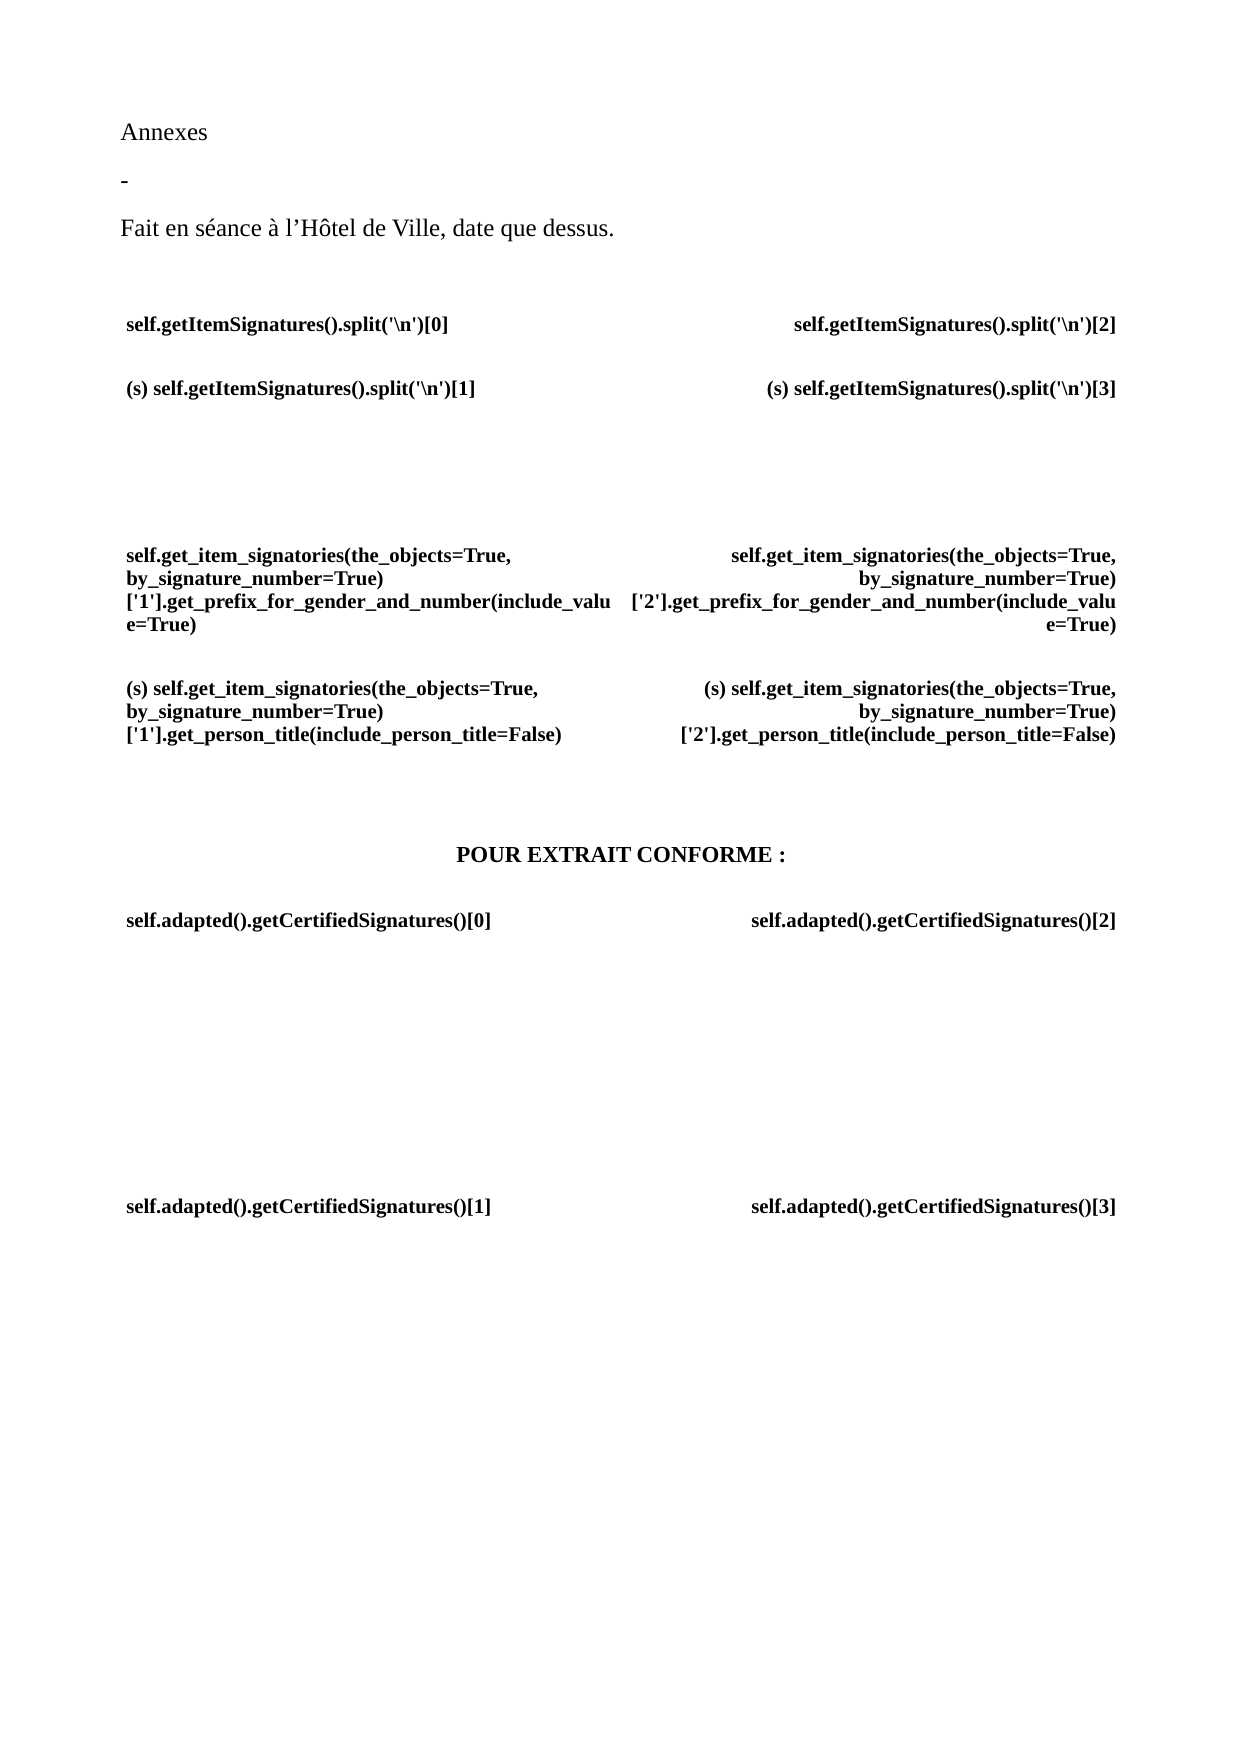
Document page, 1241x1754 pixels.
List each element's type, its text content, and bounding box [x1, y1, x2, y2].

table_cell self.get_item_signatories(the_objects=True, by_signature_number=True)['2'].get_prefix_for_gender_and_number(include_value=True) [621, 538, 1122, 671]
table_cell self.adapted().getCertifiedSignatures()[0] [120, 903, 621, 967]
table_cell self.adapted().getCertifiedSignatures()[3] [621, 1189, 1122, 1253]
table_cell (s) self.getItemSignatures().split('\n')[1] [120, 371, 621, 435]
table_cell self.adapted().getCertifiedSignatures()[1] [120, 1189, 621, 1253]
table_cell self.getItemSignatures().split('\n')[2] [621, 307, 1122, 371]
table_cell [621, 967, 1122, 1189]
table_cell (s) self.getItemSignatures().split('\n')[3] [621, 371, 1122, 435]
text Annexes [120, 118, 1122, 146]
table_cell (s) self.get_item_signatories(the_objects=True, by_signature_number=True)['1'].get_person_title(include_person_title=False) [120, 671, 621, 782]
table_cell self.get_item_signatories(the_objects=True, by_signature_number=True)['1'].get_prefix_for_gender_and_number(include_value=True) [120, 538, 621, 671]
table_cell (s) self.get_item_signatories(the_objects=True, by_signature_number=True)['2'].get_person_title(include_person_title=False) [621, 671, 1122, 782]
table_header [621, 262, 1122, 307]
table_cell self.getItemSignatures().split('\n')[0] [120, 307, 621, 371]
table_cell [120, 967, 621, 1189]
table_cell self.adapted().getCertifiedSignatures()[2] [621, 903, 1122, 967]
table_header [120, 262, 621, 307]
table_header POUR EXTRAIT CONFORME : [120, 837, 1122, 903]
table_header [120, 493, 1122, 538]
text Fait en séance à l’Hôtel de Ville, date que dessus. [120, 214, 1122, 241]
text - [120, 166, 1122, 194]
